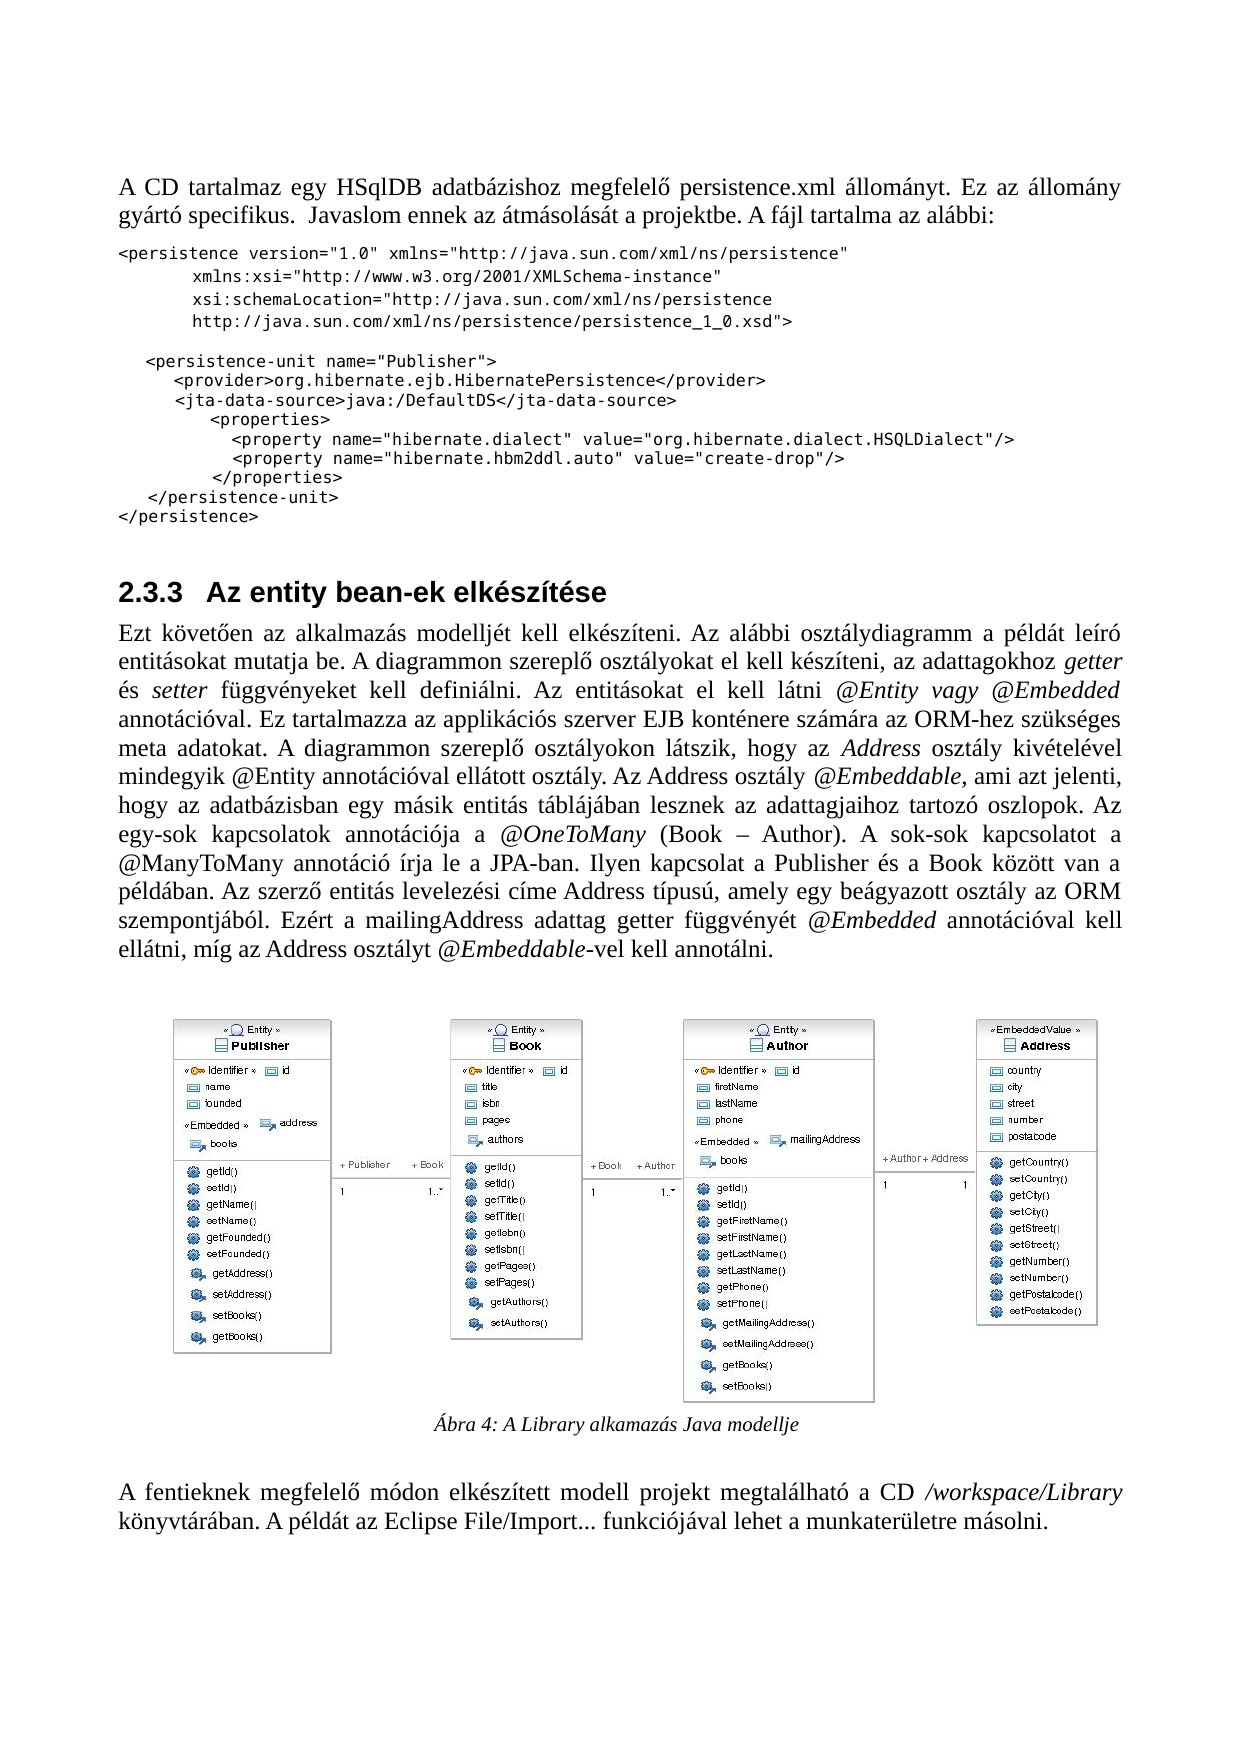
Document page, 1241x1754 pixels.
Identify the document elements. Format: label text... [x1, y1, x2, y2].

text <jta-data-source>java:/DefaultDS</jta-data-source> [118, 391, 1122, 410]
text <properties> [118, 410, 1122, 429]
picture [134, 987, 1107, 1412]
text </properties> [118, 468, 1122, 487]
text <persistence version="1.0" xmlns="http://java.sun.com/xml/ns/persistence" xmlns:xsi="http://www.w3.org/2001/XMLSchema-instance" xsi:schemaLocation="http://java.sun.com/xml/ns/persistence http://java.sun.com/xml/ns/persistence/persistence_1_0.xsd"> [118, 242, 1122, 332]
text </persistence-unit> [118, 487, 1122, 507]
text Ábra 4: A Library alkamazás Java modellje [134, 1412, 1106, 1436]
text A CD tartalmaz egy HSqlDB adatbázishoz megfelelő persistence.xml állományt. Ez az állomány gyártó specifikus. Javaslom ennek az átmásolását a projektbe. A fájl tartalma az alábbi: [118, 172, 1122, 229]
text Ezt követően az alkalmazás modelljét kell elkészíteni. Az alábbi osztálydiagramm a példát leíró entitásokat mutatja be. A diagrammon szereplő osztályokat el kell készíteni, az adattagokhoz getter és setter függvényeket kell definiálni. Az entitásokat el kell látni @Entity vagy @Embedded annotációval. Ez tartalmazza az applikációs szerver EJB konténere számára az ORM-hez szükséges meta adatokat. A diagrammon szereplő osztályokon látszik, hogy az Address osztály kivételével mindegyik @Entity annotációval ellátott osztály. Az Address osztály @Embeddable, ami azt jelenti, hogy az adatbázisban egy másik entitás táblájában lesznek az adattagjaihoz tartozó oszlopok. Az egy-sok kapcsolatok annotációja a @OneToMany (Book – Author). A sok-sok kapcsolatot a @ManyToMany annotáció írja le a JPA-ban. Ilyen kapcsolat a Publisher és a Book között van a példában. Az szerző entitás levelezési címe Address típusú, amely egy beágyazott osztály az ORM szempontjából. Ezért a mailingAddress adattag getter függvényét @Embedded annotációval kell ellátni, míg az Address osztályt @Embeddable-vel kell annotálni. [118, 618, 1122, 963]
text <property name="hibernate.hbm2ddl.auto" value="create-drop"/> [118, 449, 1122, 468]
text <persistence-unit name="Publisher"> [118, 352, 1122, 371]
subtitle Az entity bean-ek elkészítése [118, 575, 1122, 609]
text <property name="hibernate.dialect" value="org.hibernate.dialect.HSQLDialect"/> [118, 429, 1122, 449]
text </persistence> [118, 507, 1122, 526]
text A fentieknek megfelelő módon elkészített modell projekt megtalálható a CD /workspace/Library könyvtárában. A példát az Eclipse File/Import... funkciójával lehet a munkaterületre másolni. [118, 1477, 1122, 1535]
text <provider>org.hibernate.ejb.HibernatePersistence</provider> [118, 371, 1122, 391]
